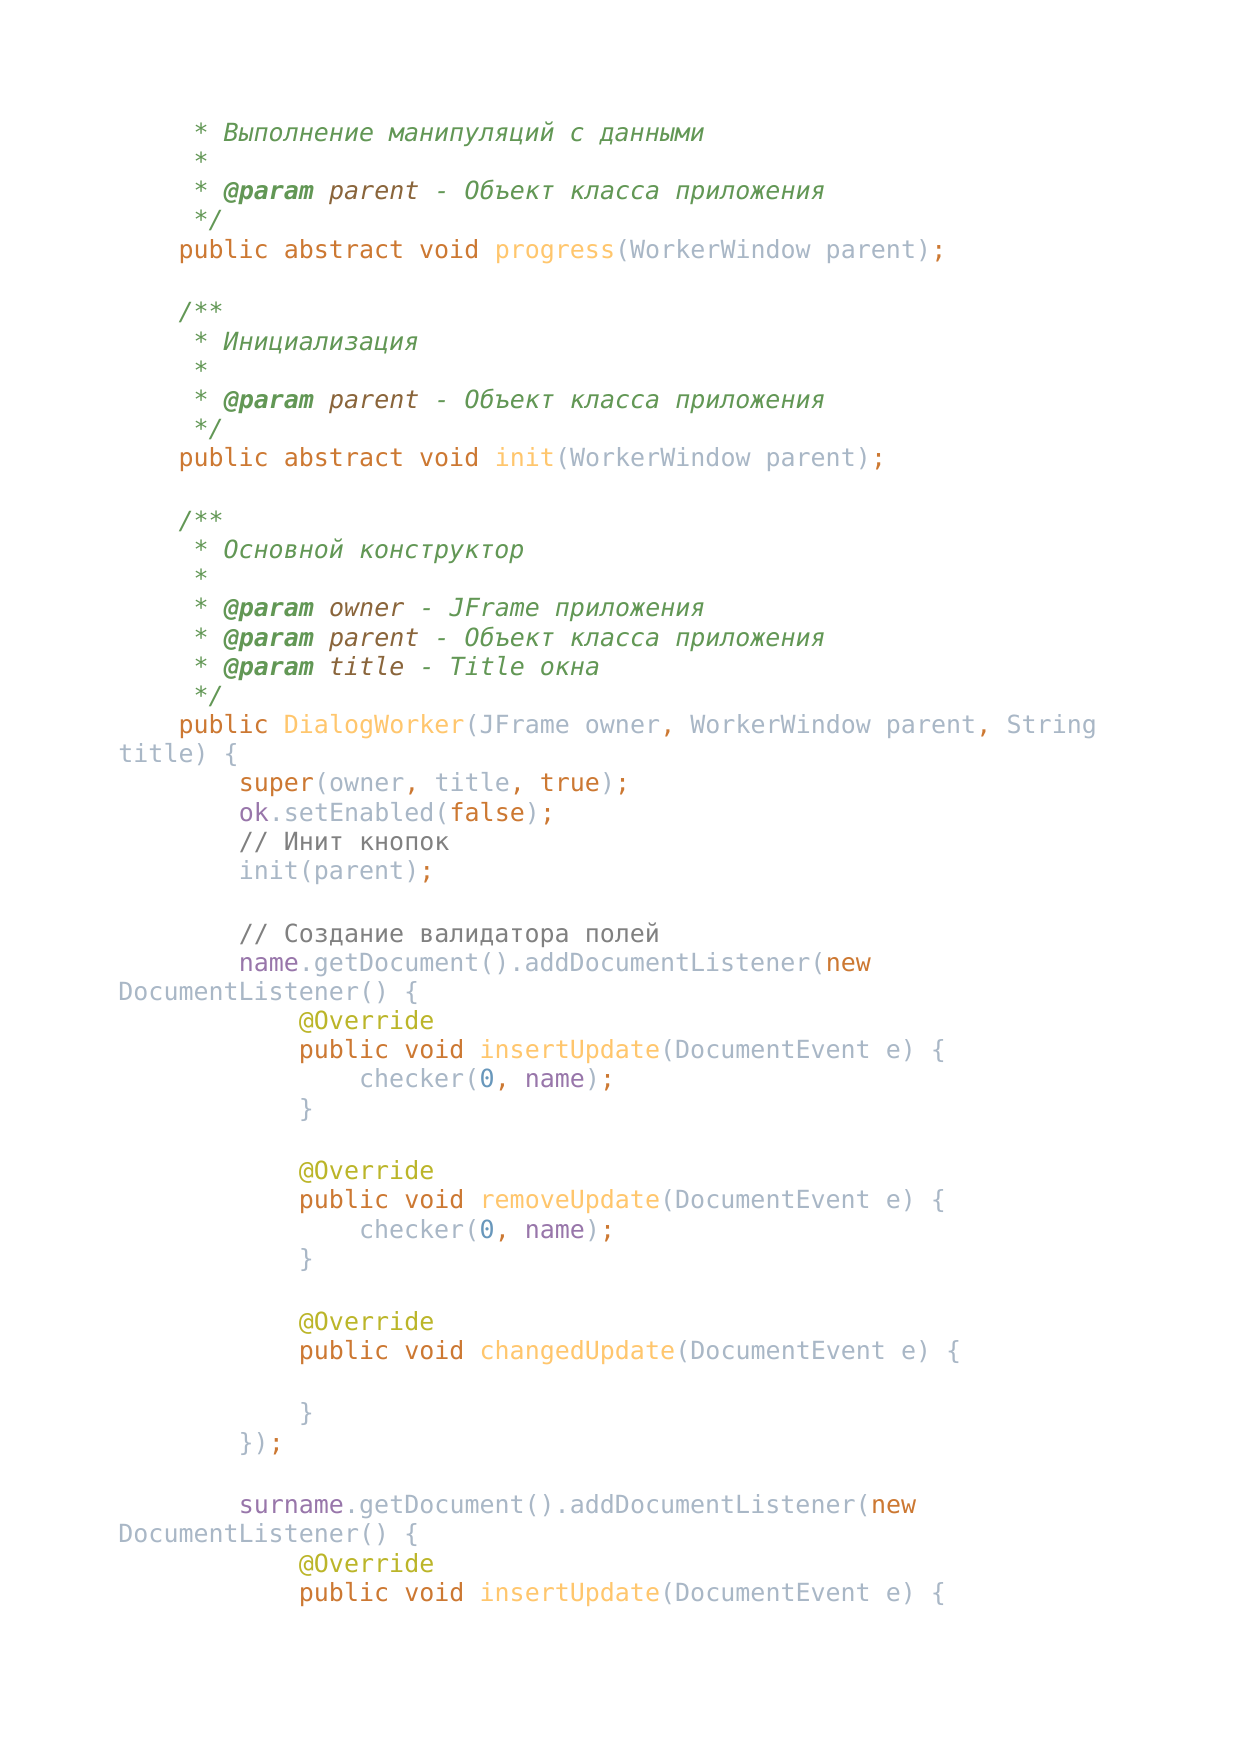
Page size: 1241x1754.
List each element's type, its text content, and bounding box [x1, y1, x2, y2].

text * Выполнение манипуляций с данными * * @param parent - Объект класса приложения */ public abstract void progress(WorkerWindow parent); /** * Инициализация * * @param parent - Объект класса приложения */ public abstract void init(WorkerWindow parent); /** * Основной конструктор * * @param owner - JFrame приложения * @param parent - Объект класса приложения * @param title - Title окна */ public DialogWorker(JFrame owner, WorkerWindow parent, String title) { super(owner, title, true); ok.setEnabled(false); // Инит кнопок init(parent); // Создание валидатора полей name.getDocument().addDocumentListener(new DocumentListener() { @Override public void insertUpdate(DocumentEvent e) { checker(0, name); } @Override public void removeUpdate(DocumentEvent e) { checker(0, name); } @Override public void changedUpdate(DocumentEvent e) { } }); surname.getDocument().addDocumentListener(new DocumentListener() { @Override public void insertUpdate(DocumentEvent e) { [118, 118, 1122, 1607]
